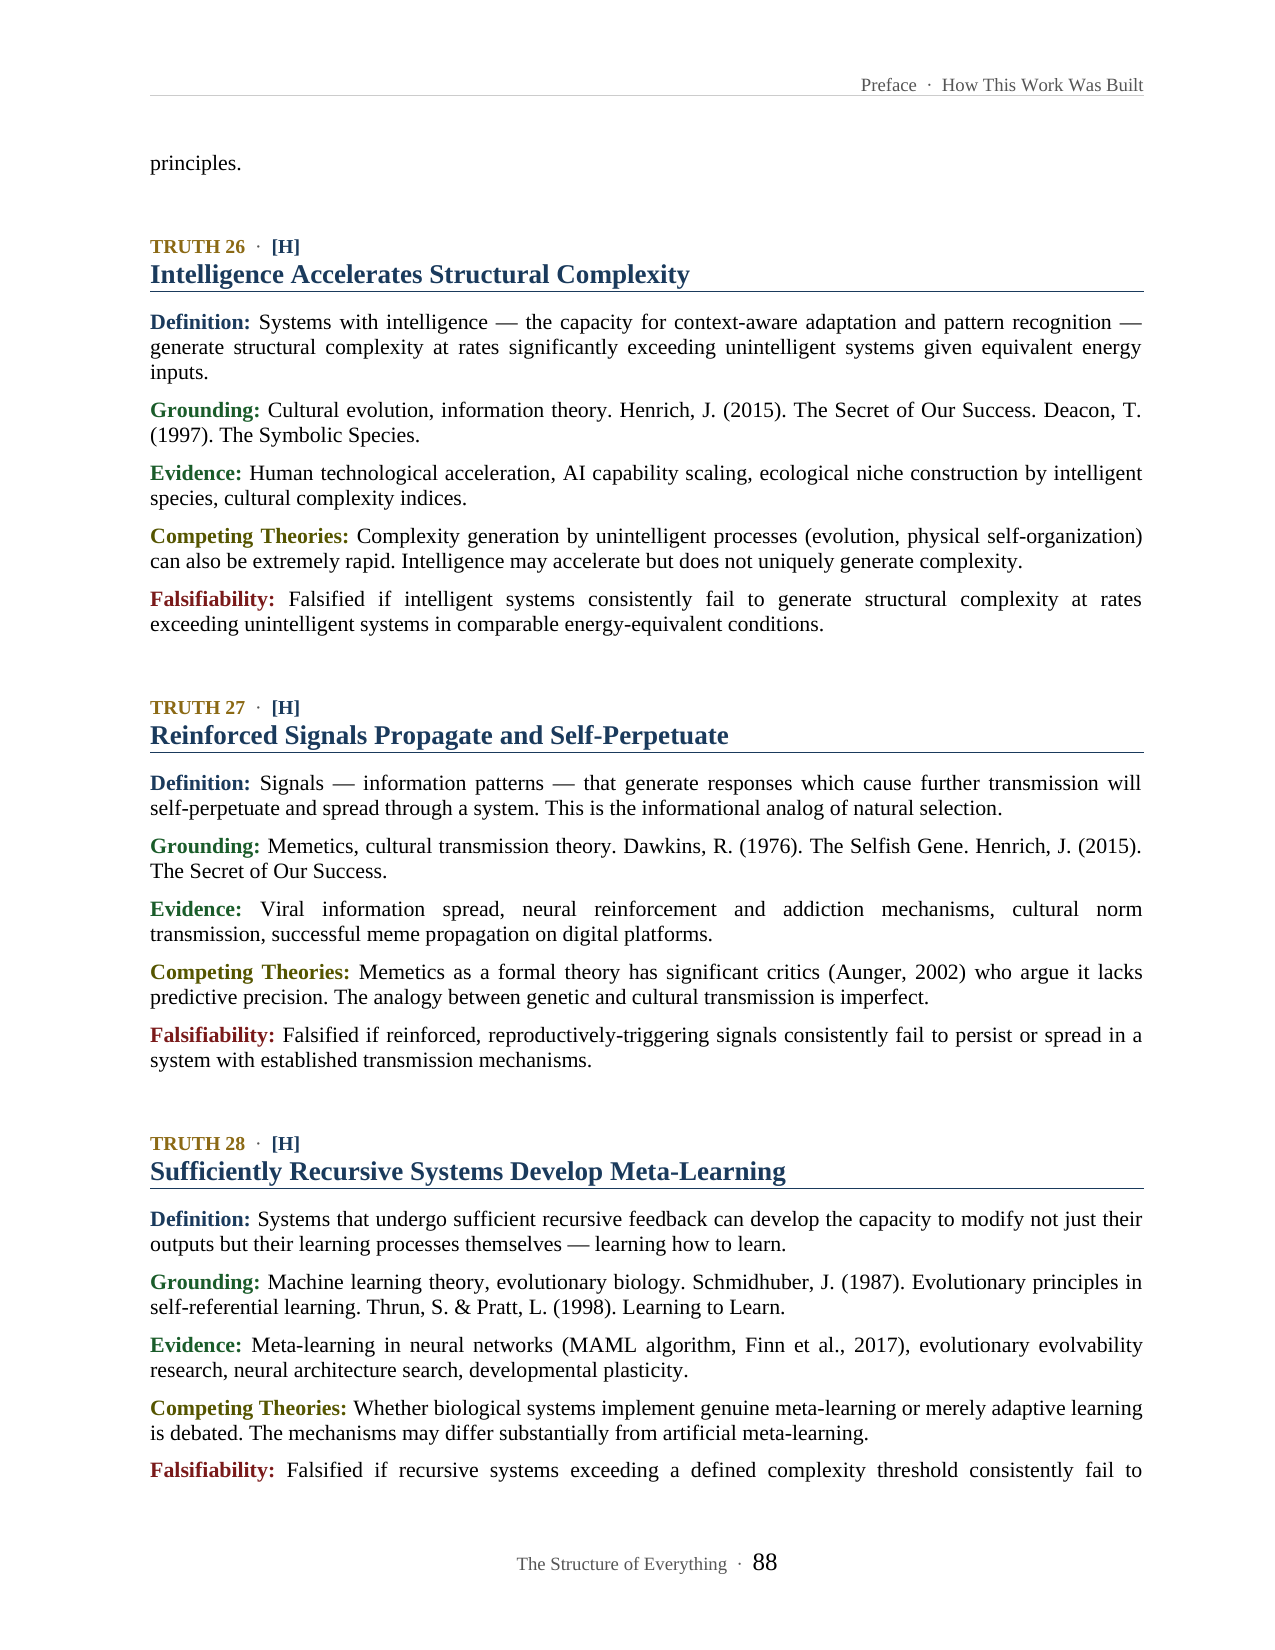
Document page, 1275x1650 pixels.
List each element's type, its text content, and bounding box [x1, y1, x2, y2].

text Truth 27 · [H] [150, 696, 1144, 719]
text Grounding: Machine learning theory, evolutionary biology. Schmidhuber, J. (1987). Evolutionary principles in self-referential learning. Thrun, S. & Pratt, L. (1998). Learning to Learn. [150, 1269, 1144, 1319]
text principles. [150, 150, 1144, 175]
text Grounding: Memetics, cultural transmission theory. Dawkins, R. (1976). The Selfish Gene. Henrich, J. (2015). The Secret of Our Success. [150, 833, 1144, 883]
text Grounding: Cultural evolution, information theory. Henrich, J. (2015). The Secret of Our Success. Deacon, T. (1997). The Symbolic Species. [150, 397, 1144, 447]
text Definition: Signals — information patterns — that generate responses which cause further transmission will self-perpetuate and spread through a system. This is the informational analog of natural selection. [150, 770, 1144, 820]
text Truth 26 · [H] [150, 235, 1144, 258]
text Definition: Systems that undergo sufficient recursive feedback can develop the capacity to modify not just their outputs but their learning processes themselves — learning how to learn. [150, 1206, 1144, 1256]
text Definition: Systems with intelligence — the capacity for context-aware adaptation and pattern recognition — generate structural complexity at rates significantly exceeding unintelligent systems given equivalent energy inputs. [150, 309, 1144, 384]
text Sufficiently Recursive Systems Develop Meta-Learning [150, 1155, 1144, 1188]
text Competing Theories: Whether biological systems implement genuine meta-learning or merely adaptive learning is debated. The mechanisms may differ substantially from artificial meta-learning. [150, 1394, 1144, 1445]
text Evidence: Viral information spread, neural reinforcement and addiction mechanisms, cultural norm transmission, successful meme propagation on digital platforms. [150, 896, 1144, 946]
text Intelligence Accelerates Structural Complexity [150, 258, 1144, 291]
text Falsifiability: Falsified if reinforced, reproductively-triggering signals consistently fail to persist or spread in a system with established transmission mechanisms. [150, 1022, 1144, 1072]
text Falsifiability: Falsified if recursive systems exceeding a defined complexity threshold consistently fail to [150, 1457, 1144, 1483]
text Evidence: Meta-learning in neural networks (MAML algorithm, Finn et al., 2017), evolutionary evolvability research, neural architecture search, developmental plasticity. [150, 1332, 1144, 1382]
text Competing Theories: Complexity generation by unintelligent processes (evolution, physical self-organization) can also be extremely rapid. Intelligence may accelerate but does not uniquely generate complexity. [150, 523, 1144, 573]
text Competing Theories: Memetics as a formal theory has significant critics (Aunger, 2002) who argue it lacks predictive precision. The analogy between genetic and cultural transmission is imperfect. [150, 959, 1144, 1009]
text Evidence: Human technological acceleration, AI capability scaling, ecological niche construction by intelligent species, cultural complexity indices. [150, 460, 1144, 510]
text Truth 28 · [H] [150, 1132, 1144, 1155]
text Reinforced Signals Propagate and Self-Perpetuate [150, 719, 1144, 752]
text Falsifiability: Falsified if intelligent systems consistently fail to generate structural complexity at rates exceeding unintelligent systems in comparable energy-equivalent conditions. [150, 586, 1144, 636]
